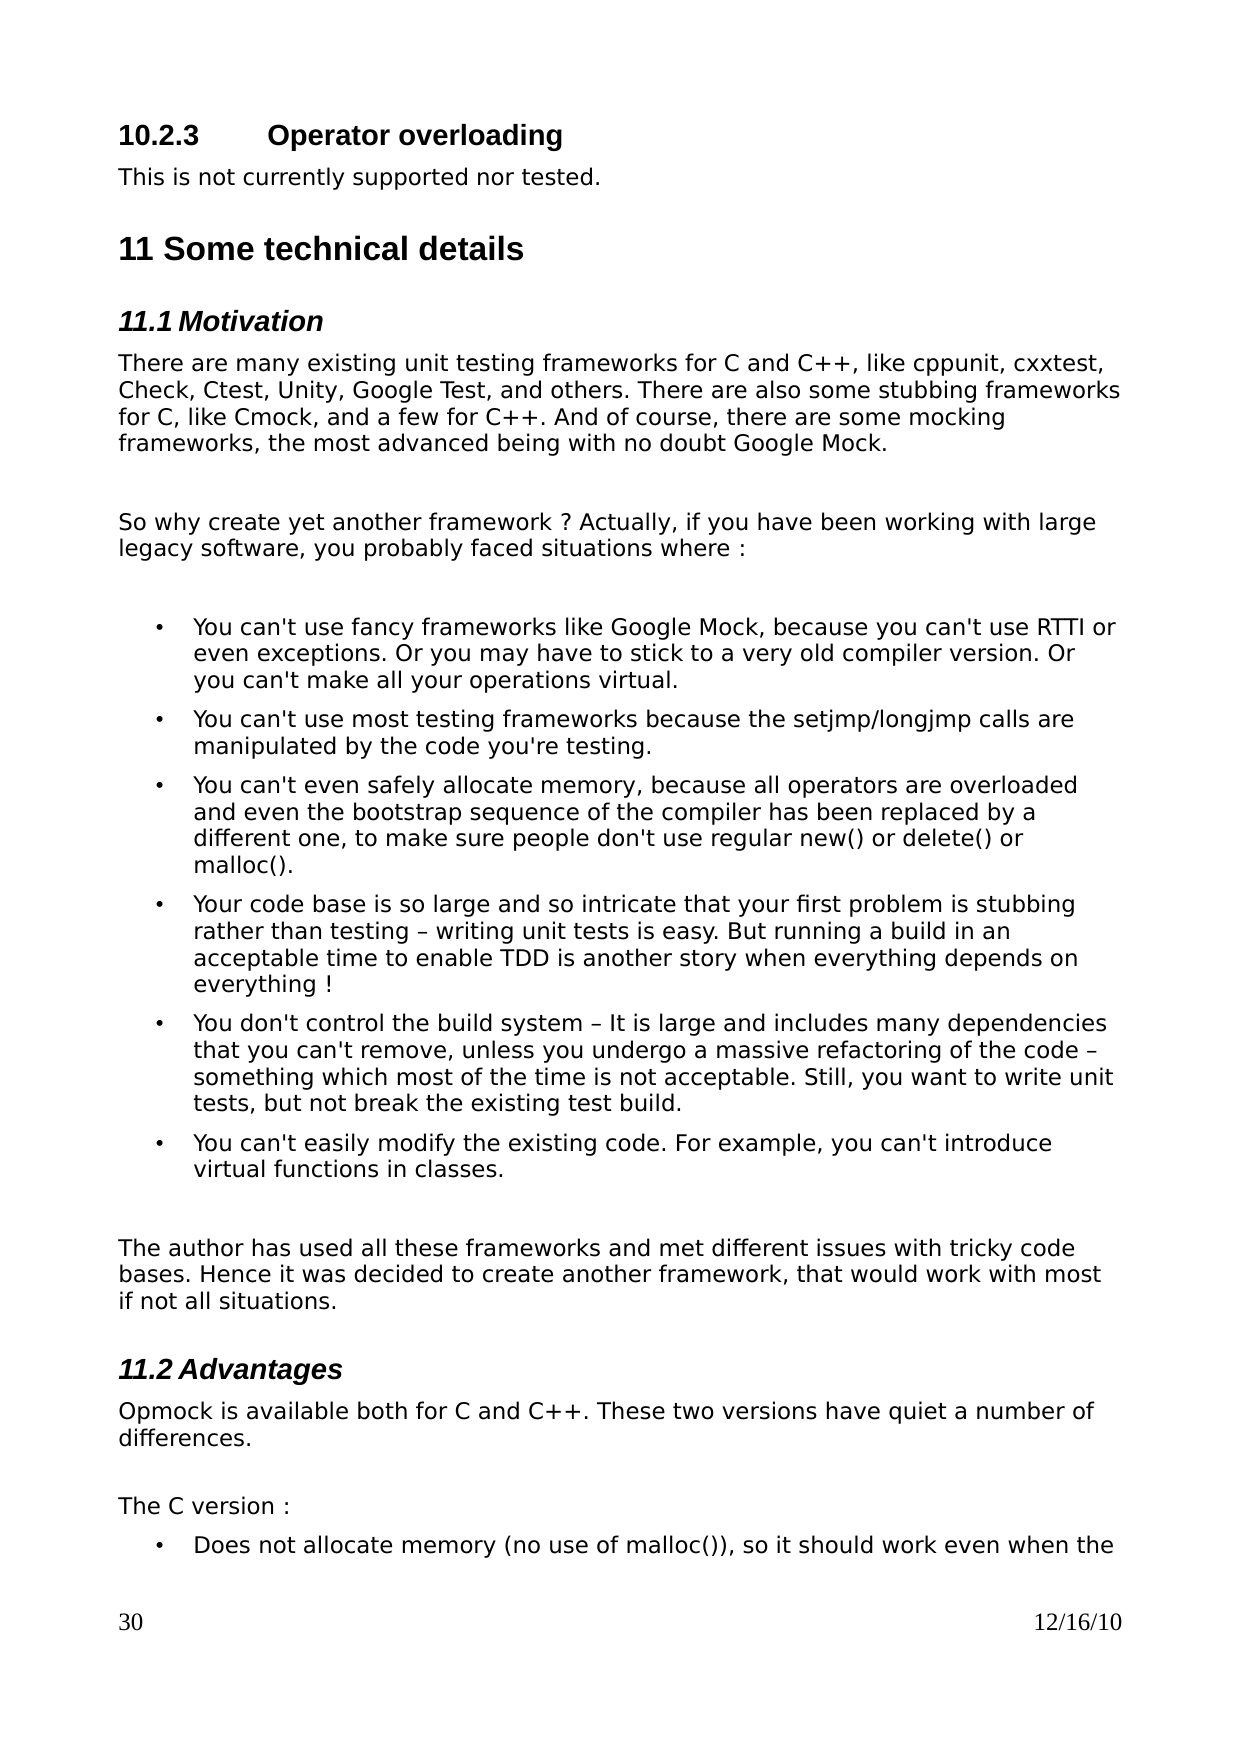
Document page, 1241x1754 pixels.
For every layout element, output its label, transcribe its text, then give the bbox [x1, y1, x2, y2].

subtitle Advantages [118, 1352, 1122, 1386]
text So why create yet another framework ? Actually, if you have been working with large legacy software, you probably faced situations where : [118, 509, 1122, 562]
text Opmock is available both for C and C++. These two versions have quiet a number of differences. [118, 1398, 1122, 1452]
subtitle Motivation [118, 304, 1122, 338]
list You don't control the build system – It is large and includes many dependencies that you can't remove, unless you undergo a massive refactoring of the code – something which most of the time is not acceptable. Still, you want to write unit tests, but not break the existing test build. [156, 1011, 1122, 1117]
list You can't use most testing frameworks because the setjmp/longjmp calls are manipulated by the code you're testing. [156, 706, 1122, 760]
subtitle Some technical details [118, 228, 1122, 267]
text The author has used all these frameworks and met different issues with tricky code bases. Hence it was decided to create another framework, that would work with most if not all situations. [118, 1235, 1122, 1315]
text There are many existing unit testing frameworks for C and C++, like cppunit, cxxtest, Check, Ctest, Unity, Google Test, and others. There are also some stubbing frameworks for C, like Cmock, and a few for C++. And of course, there are some mocking frameworks, the most advanced being with no doubt Google Mock. [118, 351, 1122, 457]
list You can't even safely allocate memory, because all operators are overloaded and even the bootstrap sequence of the compiler has been replaced by a different one, to make sure people don't use regular new() or delete() or malloc(). [156, 772, 1122, 879]
list Your code base is so large and so intricate that your first problem is stubbing rather than testing – writing unit tests is easy. But running a build in an acceptable time to enable TDD is another story when everything depends on everything ! [156, 891, 1122, 998]
subtitle Operator overloading [118, 118, 1122, 152]
text This is not currently supported nor tested. [118, 164, 1122, 191]
list You can't easily modify the existing code. For example, you can't introduce virtual functions in classes. [156, 1130, 1122, 1183]
list You can't use fancy frameworks like Google Mock, because you can't use RTTI or even exceptions. Or you may have to stick to a very old compiler version. Or you can't make all your operations virtual. [156, 614, 1122, 694]
text The C version : [118, 1493, 1122, 1519]
list Does not allocate memory (no use of malloc()), so it should work even when the [156, 1532, 1122, 1559]
